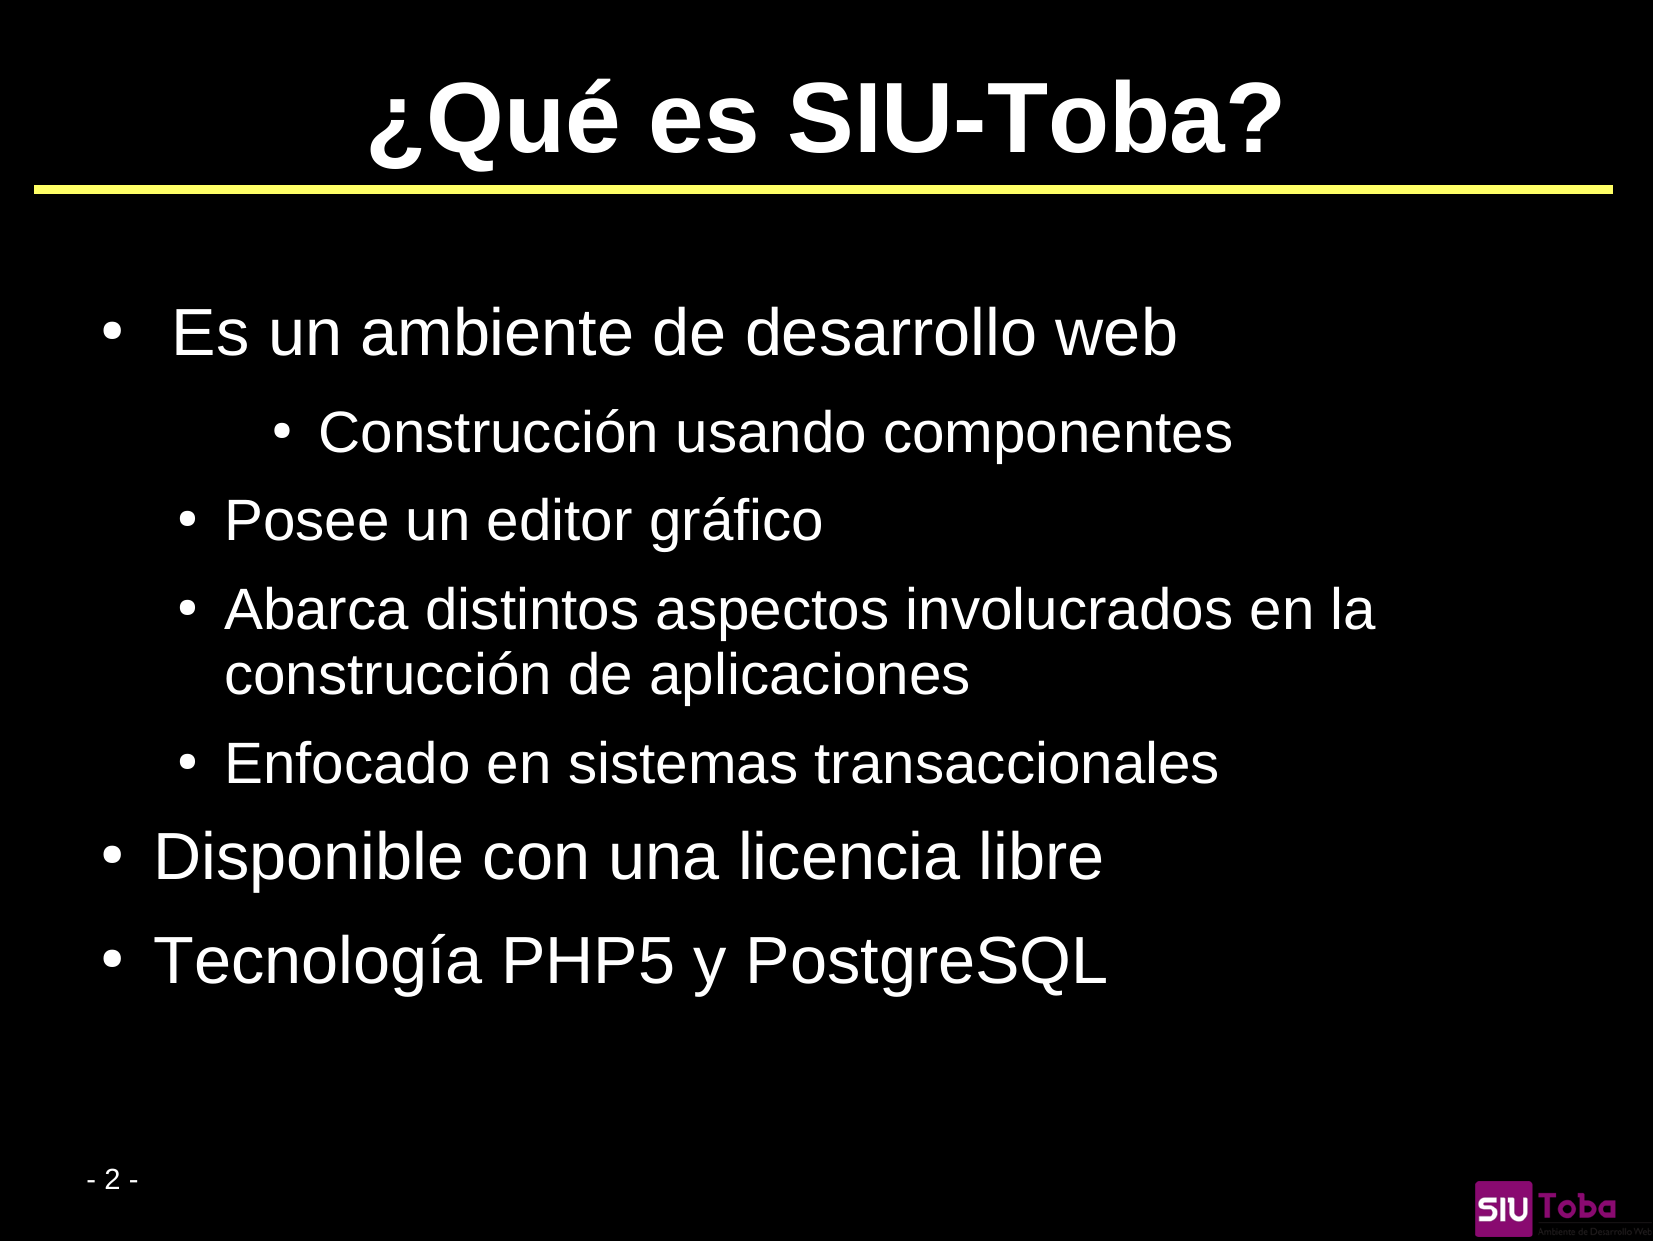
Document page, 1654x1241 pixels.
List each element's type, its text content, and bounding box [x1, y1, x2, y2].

picture [1475, 1181, 1652, 1237]
list Es un ambiente de desarrollo web Construcción usando componentes Posee un editor gráfico Abarca distintos aspectos involucrados en la construcción de aplicaciones Enfocado en sistemas transaccionales Disponible con una licencia libre Tecnología PHP5 y PostgreSQL [82, 295, 1565, 1095]
title ¿Qué es SIU-Toba? [58, 47, 1594, 188]
